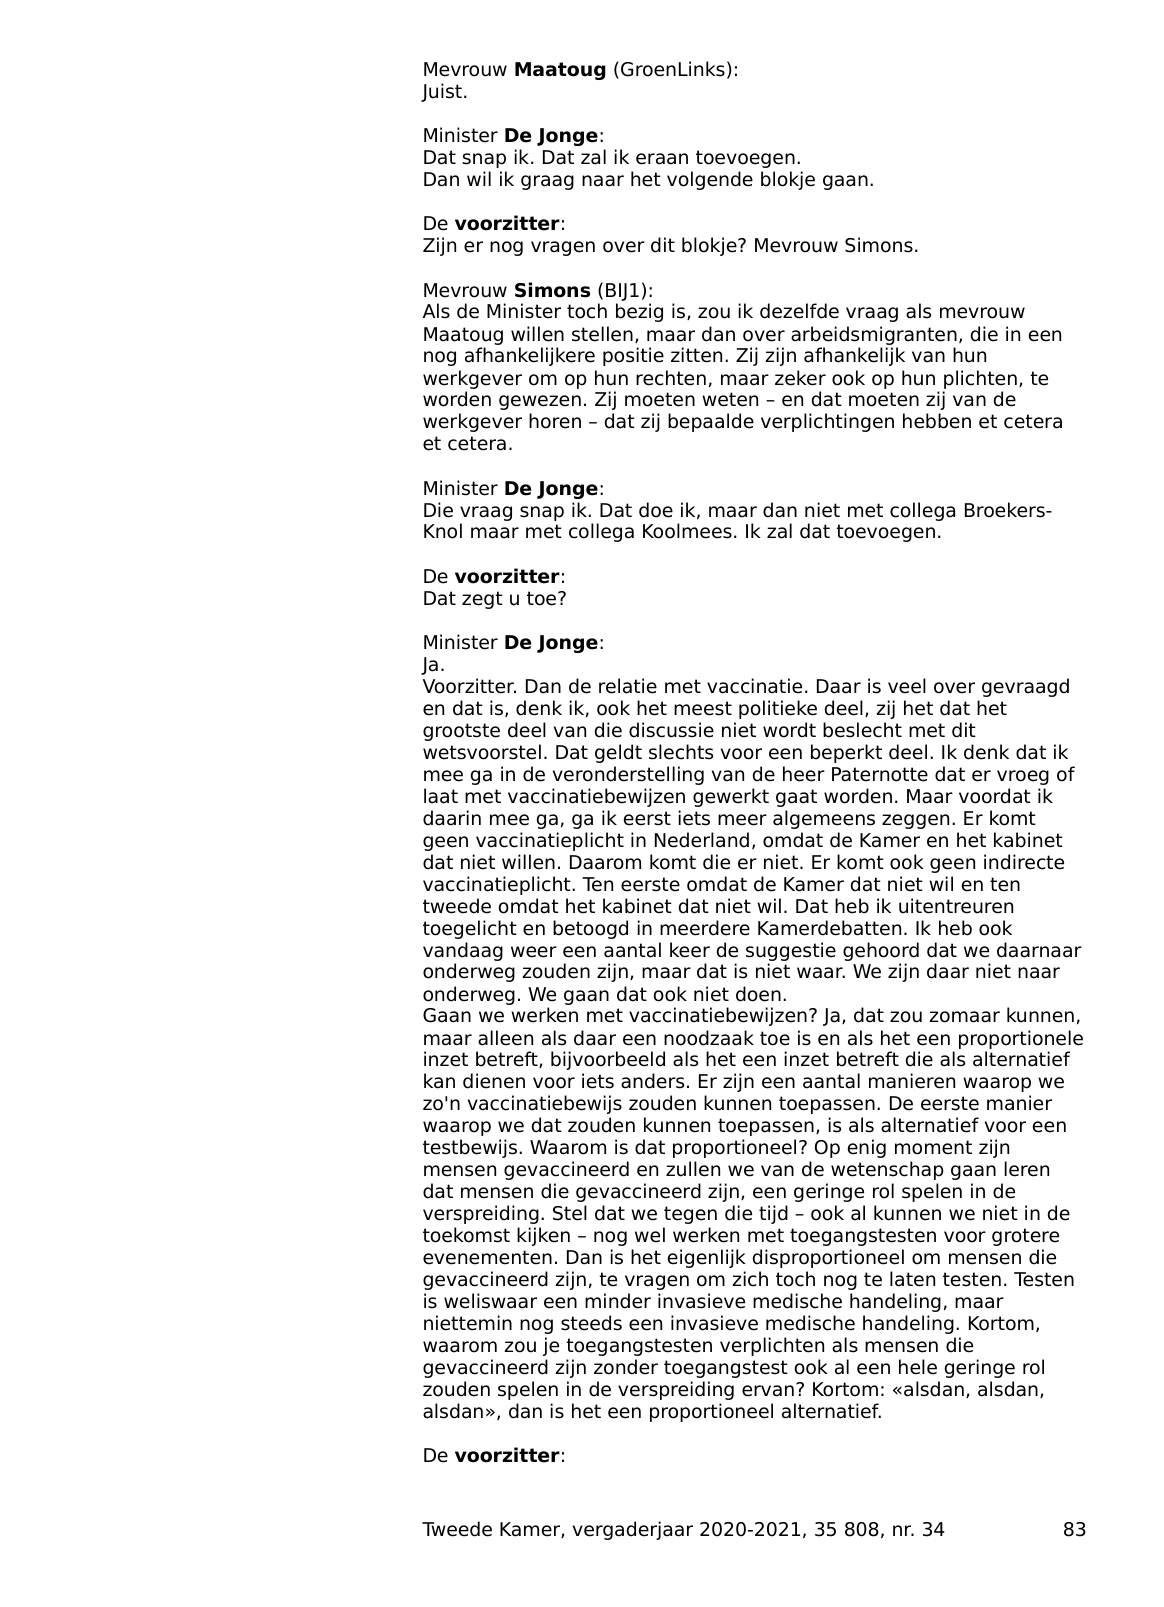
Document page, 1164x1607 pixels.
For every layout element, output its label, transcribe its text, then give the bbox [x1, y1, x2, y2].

text Mevrouw Maatoug (GroenLinks): [422, 59, 1087, 81]
text Dat zegt u toe? [422, 588, 1087, 609]
text Zijn er nog vragen over dit blokje? Mevrouw Simons. [422, 235, 1087, 257]
text Dan wil ik graag naar het volgende blokje gaan. [422, 169, 1087, 191]
text De voorzitter: [422, 213, 1087, 235]
text De voorzitter: [422, 1445, 1087, 1467]
text Minister De Jonge: [422, 632, 1087, 654]
text Mevrouw Simons (BIJ1): [422, 279, 1087, 301]
text Dat snap ik. Dat zal ik eraan toevoegen. [422, 147, 1087, 169]
text Minister De Jonge: [422, 477, 1087, 499]
text Ja. [422, 654, 1087, 676]
text Als de Minister toch bezig is, zou ik dezelfde vraag als mevrouw Maatoug willen stellen, maar dan over arbeidsmigranten, die in een nog afhankelijkere positie zitten. Zij zijn afhankelijk van hun werkgever om op hun rechten, maar zeker ook op hun plichten, te worden gewezen. Zij moeten weten – en dat moeten zij van de werkgever horen – dat zij bepaalde verplichtingen hebben et cetera et cetera. [422, 301, 1087, 455]
text Voorzitter. Dan de relatie met vaccinatie. Daar is veel over gevraagd en dat is, denk ik, ook het meest politieke deel, zij het dat het grootste deel van die discussie niet wordt beslecht met dit wetsvoorstel. Dat geldt slechts voor een beperkt deel. Ik denk dat ik mee ga in de veronderstelling van de heer Paternotte dat er vroeg of laat met vaccinatiebewijzen gewerkt gaat worden. Maar voordat ik daarin mee ga, ga ik eerst iets meer algemeens zeggen. Er komt geen vaccinatieplicht in Nederland, omdat de Kamer en het kabinet dat niet willen. Daarom komt die er niet. Er komt ook geen indirecte vaccinatieplicht. Ten eerste omdat de Kamer dat niet wil en ten tweede omdat het kabinet dat niet wil. Dat heb ik uitentreuren toegelicht en betoogd in meerdere Kamerdebatten. Ik heb ook vandaag weer een aantal keer de suggestie gehoord dat we daarnaar onderweg zouden zijn, maar dat is niet waar. We zijn daar niet naar onderweg. We gaan dat ook niet doen. [422, 676, 1087, 1005]
text De voorzitter: [422, 566, 1087, 588]
text Juist. [422, 81, 1087, 103]
text Die vraag snap ik. Dat doe ik, maar dan niet met collega Broekers-Knol maar met collega Koolmees. Ik zal dat toevoegen. [422, 499, 1087, 543]
text Minister De Jonge: [422, 125, 1087, 147]
text Gaan we werken met vaccinatiebewijzen? Ja, dat zou zomaar kunnen, maar alleen als daar een noodzaak toe is en als het een proportionele inzet betreft, bijvoorbeeld als het een inzet betreft die als alternatief kan dienen voor iets anders. Er zijn een aantal manieren waarop we zo'n vaccinatiebewijs zouden kunnen toepassen. De eerste manier waarop we dat zouden kunnen toepassen, is als alternatief voor een testbewijs. Waarom is dat proportioneel? Op enig moment zijn mensen gevaccineerd en zullen we van de wetenschap gaan leren dat mensen die gevaccineerd zijn, een geringe rol spelen in de verspreiding. Stel dat we tegen die tijd – ook al kunnen we niet in de toekomst kijken – nog wel werken met toegangstesten voor grotere evenementen. Dan is het eigenlijk disproportioneel om mensen die gevaccineerd zijn, te vragen om zich toch nog te laten testen. Testen is weliswaar een minder invasieve medische handeling, maar niettemin nog steeds een invasieve medische handeling. Kortom, waarom zou je toegangstesten verplichten als mensen die gevaccineerd zijn zonder toegangstest ook al een hele geringe rol zouden spelen in de verspreiding ervan? Kortom: «alsdan, alsdan, alsdan», dan is het een proportioneel alternatief. [422, 1005, 1087, 1423]
